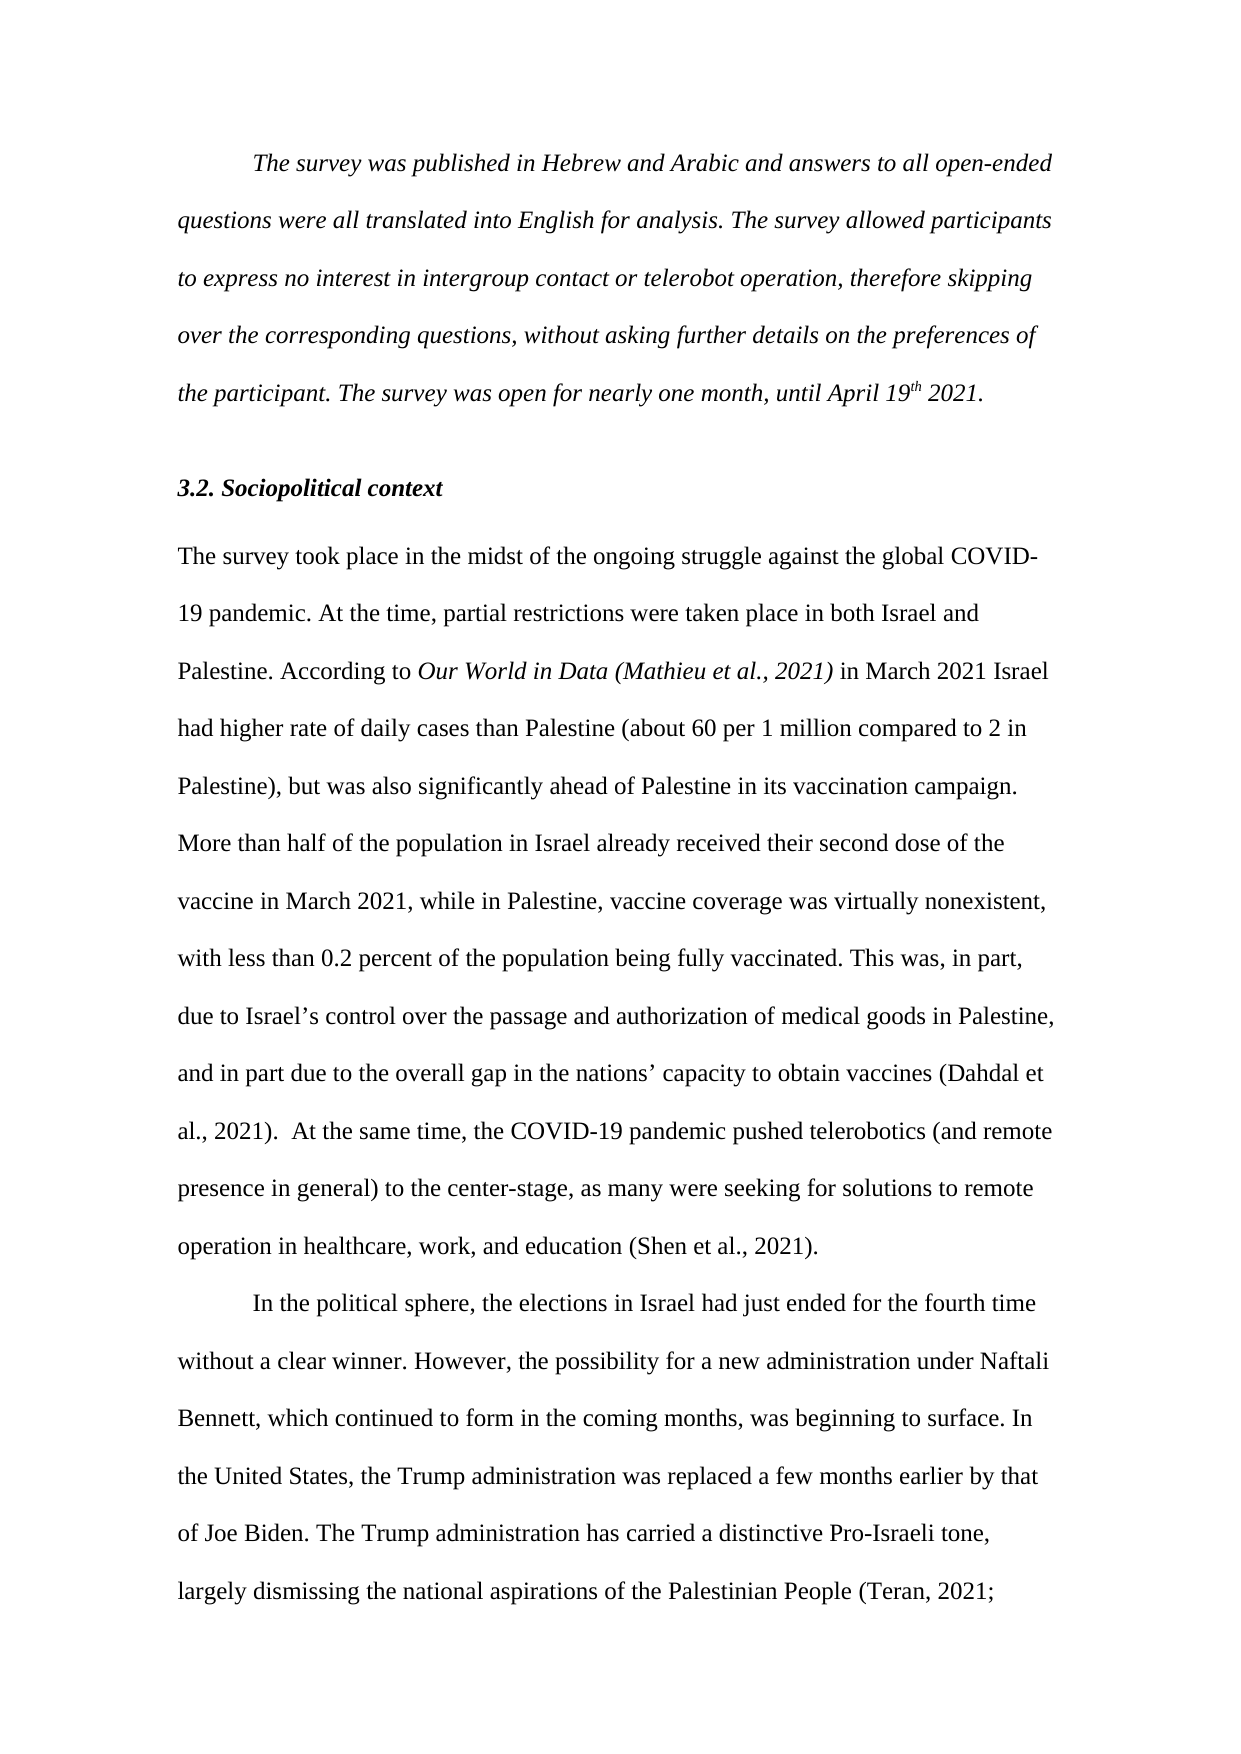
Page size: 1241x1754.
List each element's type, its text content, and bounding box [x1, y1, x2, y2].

text In the political sphere, the elections in Israel had just ended for the fourth time without a clear winner. However, the possibility for a new administration under Naftali Bennett, which continued to form in the coming months, was beginning to surface. In the United States, the Trump administration was replaced a few months earlier by that of Joe Biden. The Trump administration has carried a distinctive Pro-Israeli tone, largely dismissing the national aspirations of the Palestinian People (Teran, 2021; [177, 1288, 1063, 1604]
text The survey was published in Hebrew and Arabic and answers to all open-ended questions were all translated into English for analysis. The survey allowed participants to express no interest in intergroup contact or telerobot operation, therefore skipping over the corresponding questions, without asking further details on the preferences of the participant. The survey was open for nearly one month, until April 19th 2021. [177, 148, 1063, 406]
text The survey took place in the midst of the ongoing struggle against the global COVID-19 pandemic. At the time, partial restrictions were taken place in both Israel and Palestine. According to Our World in Data (Mathieu et al., 2021) in March 2021 Israel had higher rate of daily cases than Palestine (about 60 per 1 million compared to 2 in Palestine), but was also significantly ahead of Palestine in its vaccination campaign. More than half of the population in Israel already received their second dose of the vaccine in March 2021, while in Palestine, vaccine coverage was virtually nonexistent, with less than 0.2 percent of the population being fully vaccinated. This was, in part, due to Israel’s control over the passage and authorization of medical goods in Palestine, and in part due to the overall gap in the nations’ capacity to obtain vaccines (Dahdal et al., 2021). At the same time, the COVID-19 pandemic pushed telerobotics (and remote presence in general) to the center-stage, as many were seeking for solutions to remote operation in healthcare, work, and education (Shen et al., 2021). [177, 541, 1063, 1259]
subtitle 3.2. Sociopolitical context [177, 473, 1004, 501]
